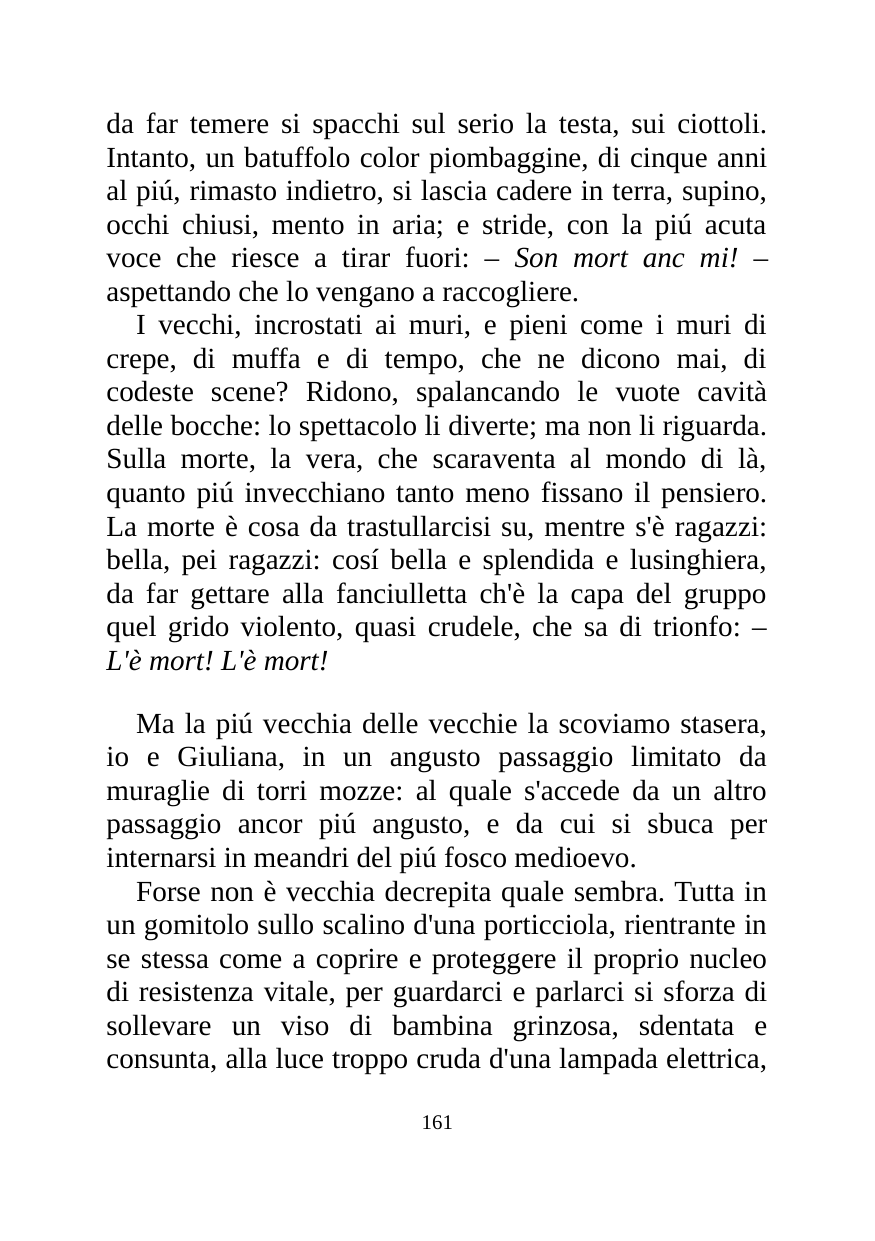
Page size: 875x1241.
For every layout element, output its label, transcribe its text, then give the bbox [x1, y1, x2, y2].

text da far temere si spacchi sul serio la testa, sui ciottoli. Intanto, un batuffolo color piombaggine, di cinque anni al piú, rimasto indietro, si lascia cadere in terra, supino, occhi chiusi, mento in aria; e stride, con la piú acuta voce che riesce a tirar fuori: – Son mort anc mi! – aspettando che lo vengano a raccogliere. [106, 106, 768, 307]
text Forse non è vecchia decrepita quale sembra. Tutta in un gomitolo sullo scalino d'una porticciola, rientrante in se stessa come a coprire e proteggere il proprio nucleo di resistenza vitale, per guardarci e parlarci si sforza di sollevare un viso di bambina grinzosa, sdentata e consunta, alla luce troppo cruda d'una lampada elettrica, [106, 874, 768, 1075]
text Ma la piú vecchia delle vecchie la scoviamo stasera, io e Giuliana, in un angusto passaggio limitato da muraglie di torri mozze: al quale s'accede da un altro passaggio ancor piú angusto, e da cui si sbuca per internarsi in meandri del piú fosco medioevo. [106, 706, 768, 874]
text I vecchi, incrostati ai muri, e pieni come i muri di crepe, di muffa e di tempo, che ne dicono mai, di codeste scene? Ridono, spalancando le vuote cavità delle bocche: lo spettacolo li diverte; ma non li riguarda. Sulla morte, la vera, che scaraventa al mondo di là, quanto piú invecchiano tanto meno fissano il pensiero. La morte è cosa da trastullarcisi su, mentre s'è ragazzi: bella, pei ragazzi: cosí bella e splendida e lusinghiera, da far gettare alla fanciulletta ch'è la capa del gruppo quel grido violento, quasi crudele, che sa di trionfo: – L'è mort! L'è mort! [106, 307, 768, 676]
